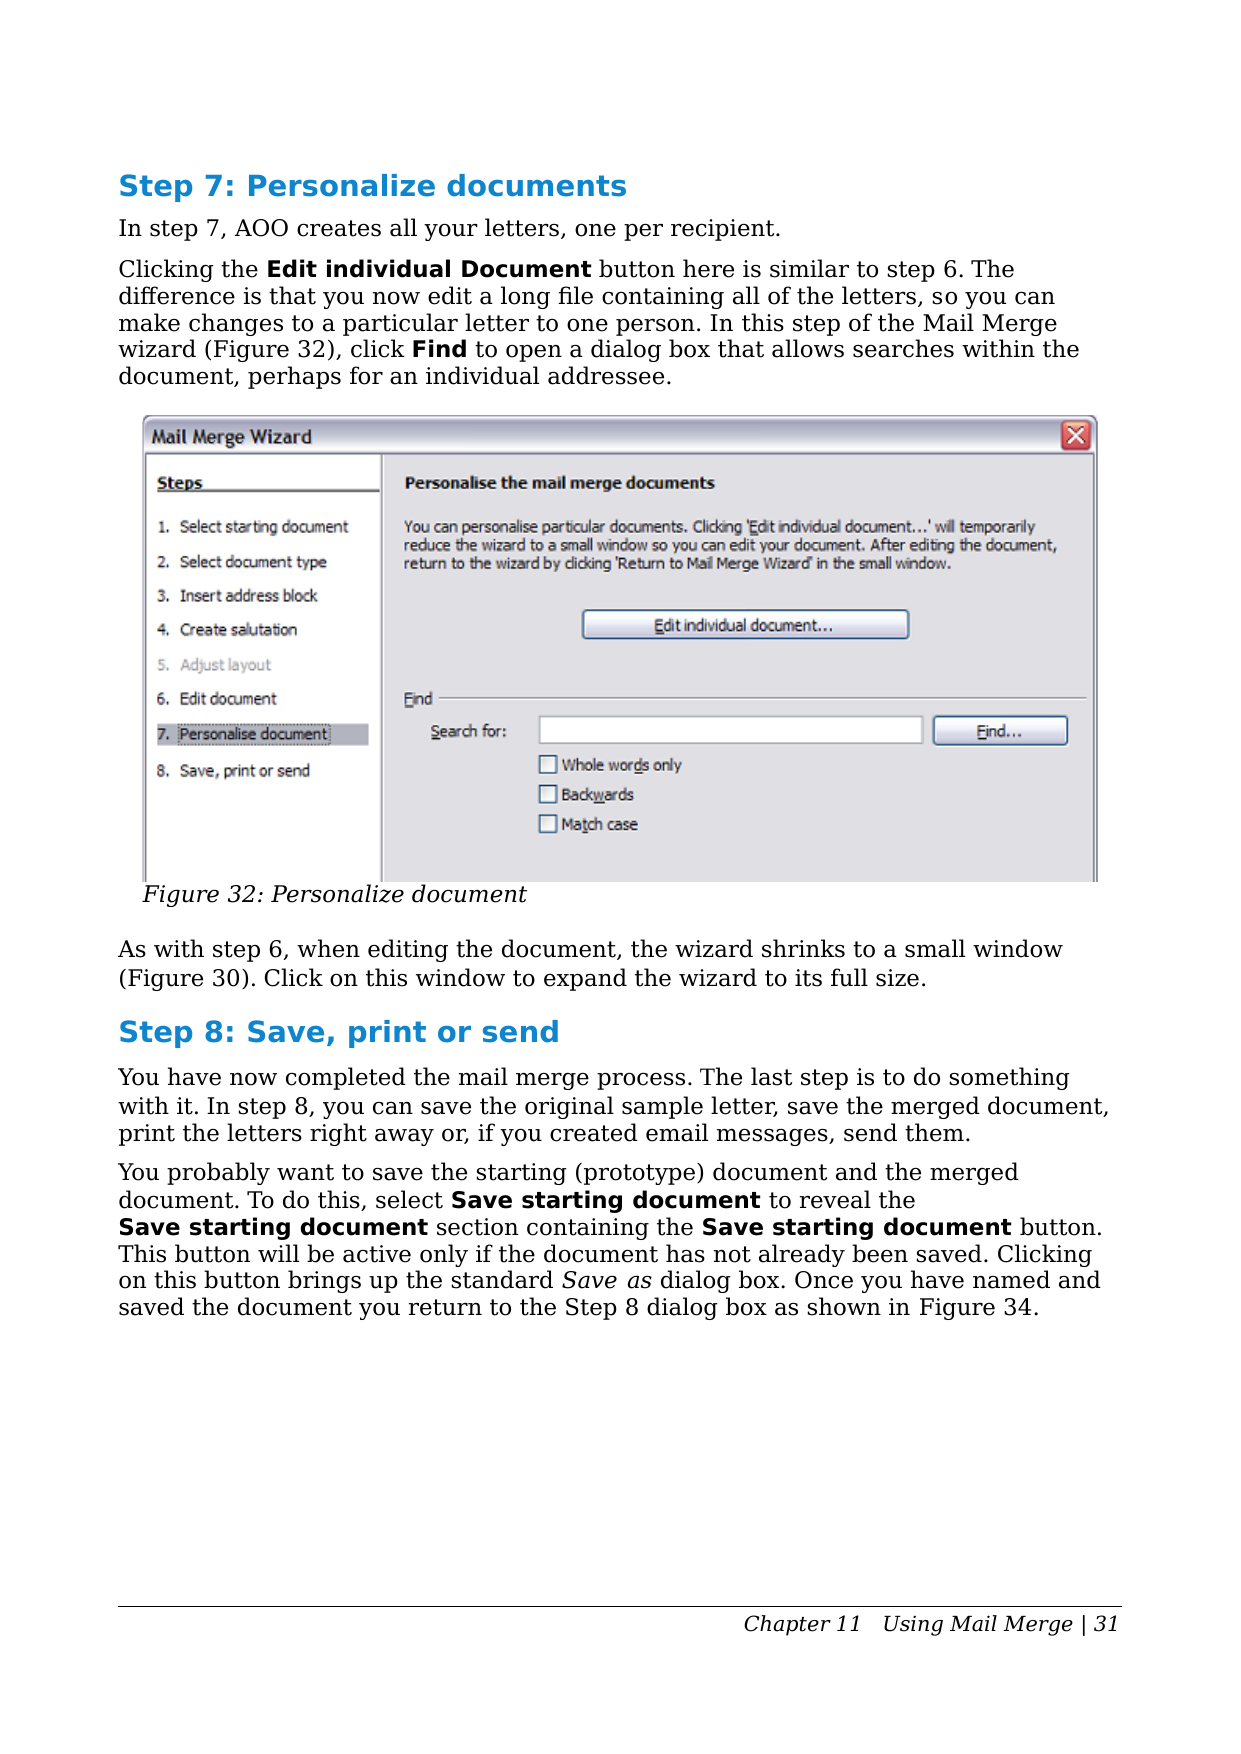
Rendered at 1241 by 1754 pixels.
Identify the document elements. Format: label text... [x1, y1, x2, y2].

text Figure 32: Personalize document [143, 882, 1097, 908]
text Clicking the Edit individual Document button here is similar to step 6. The difference is that you now edit a long file containing all of the letters, so you can make changes to a particular letter to one person. In this step of the Mail Merge wizard (Figure 32), click Find to open a dialog box that allows searches within the document, perhaps for an individual addressee. [118, 254, 1122, 390]
text As with step 6, when editing the document, the wizard shrinks to a small window (Figure 30). Click on this window to expand the wizard to its full size. [118, 936, 1122, 992]
text You have now completed the mail merge process. The last step is to do something with it. In step 8, you can save the original sample letter, save the merged document, print the letters right away or, if you created email messages, send them. [118, 1062, 1122, 1146]
subtitle Step 8: Save, print or send [118, 1016, 1122, 1050]
picture [142, 415, 1098, 882]
text In step 7, AOO creates all your letters, one per recipient. [118, 215, 1122, 242]
text You probably want to save the starting (prototype) document and the merged document. To do this, select Save starting document to reveal the Save starting document section containing the Save starting document button. This button will be active only if the document has not already been saved. Clicking on this button brings up the standard Save as dialog box. Once you have named and saved the document you return to the Step 8 dialog box as shown in Figure 34. [118, 1159, 1122, 1321]
subtitle Step 7: Personalize documents [118, 169, 1122, 203]
